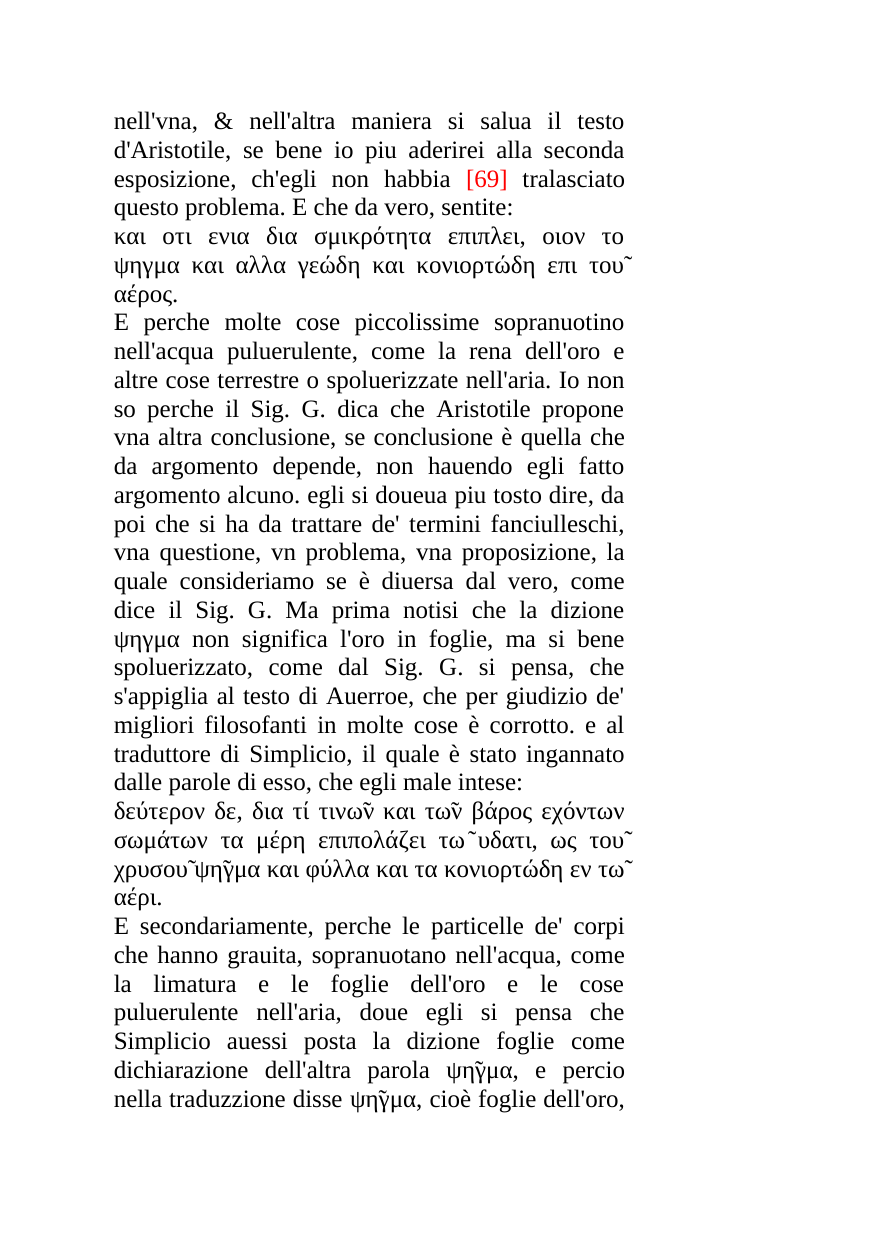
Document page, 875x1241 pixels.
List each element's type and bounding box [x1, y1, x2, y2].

table_cell [632, 911, 768, 1112]
table_cell [632, 106, 768, 911]
